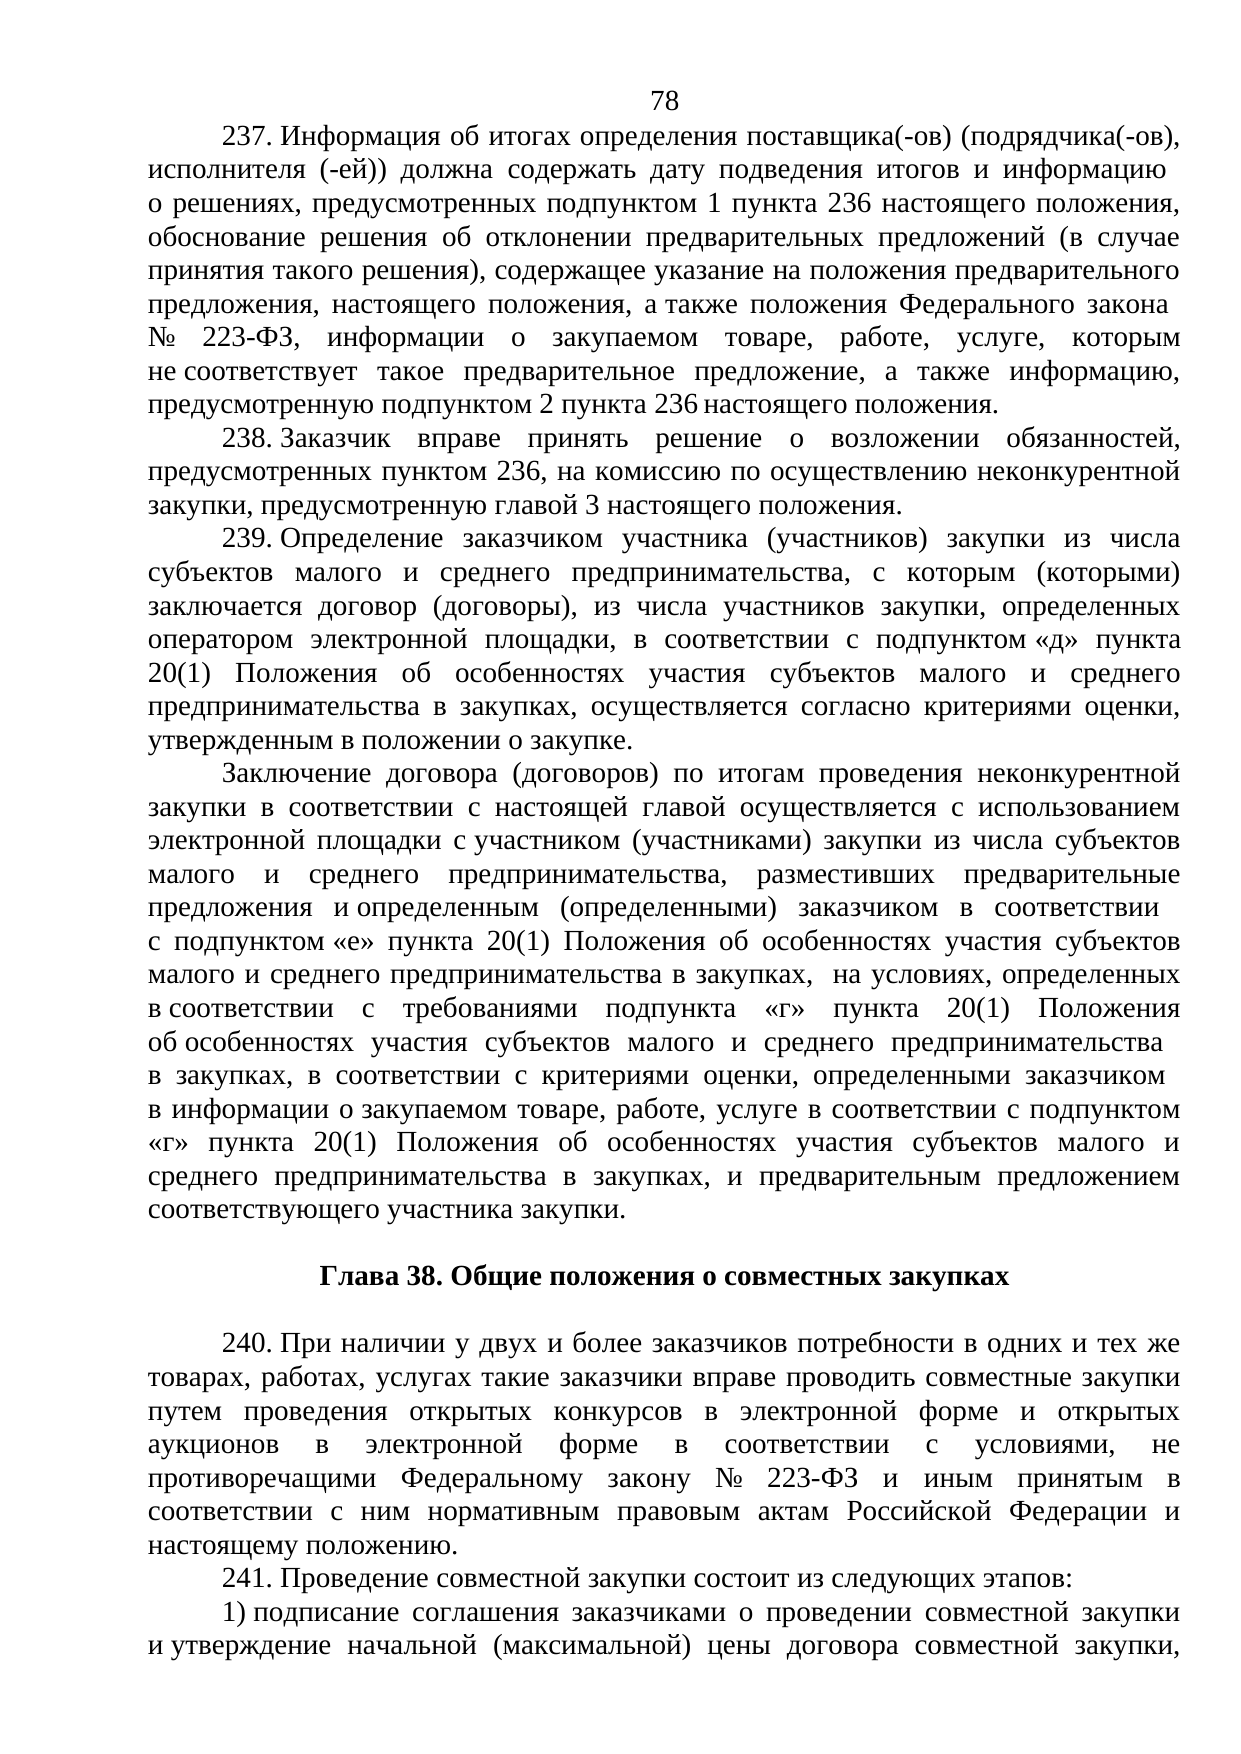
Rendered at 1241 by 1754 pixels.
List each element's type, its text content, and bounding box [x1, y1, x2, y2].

text Глава 38. Общие положения о совместных закупках [148, 1258, 1181, 1292]
text 1) подписание соглашения заказчиками о проведении совместной закупки и утверждение начальной (максимальной) цены договора совместной закупки, [148, 1594, 1181, 1661]
text Заключение договора (договоров) по итогам проведения неконкурентной закупки в соответствии с настоящей главой осуществляется с использованием электронной площадки с участником (участниками) закупки из числа субъектов малого и среднего предпринимательства, разместивших предварительные предложения и определенным (определенными) заказчиком в соответствии с подпунктом «е» пункта 20(1) Положения об особенностях участия субъектов малого и среднего предпринимательства в закупках, на условиях, определенных в соответствии с требованиями подпункта «г» пункта 20(1) Положения об особенностях участия субъектов малого и среднего предпринимательства в закупках, в соответствии с критериями оценки, определенными заказчиком в информации о закупаемом товаре, работе, услуге в соответствии с подпунктом «г» пункта 20(1) Положения об особенностях участия субъектов малого и среднего предпринимательства в закупках, и предварительным предложением соответствующего участника закупки. [148, 755, 1181, 1225]
text 239. Определение заказчиком участника (участников) закупки из числа субъектов малого и среднего предпринимательства, с которым (которыми) заключается договор (договоры), из числа участников закупки, определенных оператором электронной площадки, в соответствии с подпунктом «д» пункта 20(1) Положения об особенностях участия субъектов малого и среднего предпринимательства в закупках, осуществляется согласно критериями оценки, утвержденным в положении о закупке. [148, 521, 1181, 755]
text 240. При наличии у двух и более заказчиков потребности в одних и тех же товарах, работах, услугах такие заказчики вправе проводить совместные закупки путем проведения открытых конкурсов в электронной форме и открытых аукционов в электронной форме в соответствии с условиями, не противоречащими Федеральному закону № 223-ФЗ и иным принятым в соответствии с ним нормативным правовым актам Российской Федерации и настоящему положению. [148, 1326, 1181, 1560]
text 238. Заказчик вправе принять решение о возложении обязанностей, предусмотренных пунктом 236, на комиссию по осуществлению неконкурентной закупки, предусмотренную главой 3 настоящего положения. [148, 420, 1181, 521]
text 241. Проведение совместной закупки состоит из следующих этапов: [148, 1560, 1181, 1594]
text 237. Информация об итогах определения поставщика(-ов) (подрядчика(-ов), исполнителя (-ей)) должна содержать дату подведения итогов и информацию о решениях, предусмотренных подпунктом 1 пункта 236 настоящего положения, обоснование решения об отклонении предварительных предложений (в случае принятия такого решения), содержащее указание на положения предварительного предложения, настоящего положения, а также положения Федерального закона № 223-ФЗ, информации о закупаемом товаре, работе, услуге, которым не соответствует такое предварительное предложение, а также информацию, предусмотренную подпунктом 2 пункта 236 настоящего положения. [148, 118, 1181, 420]
